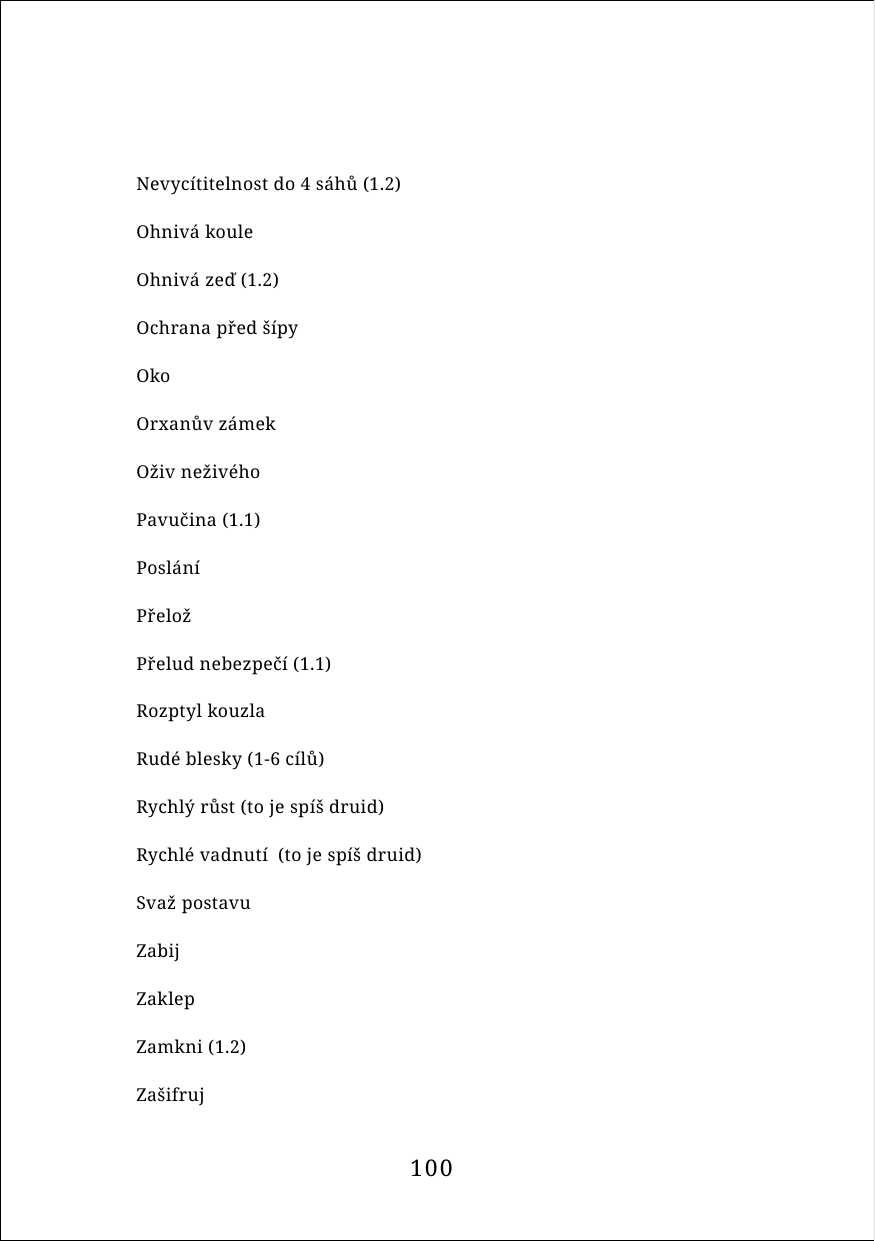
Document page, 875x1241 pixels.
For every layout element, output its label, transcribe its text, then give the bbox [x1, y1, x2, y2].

text Ohnivá koule [136, 220, 756, 244]
text Přelud nebezpečí (1.1) [136, 651, 756, 675]
text Ohnivá zeď (1.2) [136, 268, 756, 292]
text Rudé blesky (1-6 cílů) [136, 747, 756, 771]
text Pavučina (1.1) [136, 507, 756, 531]
text Zaklep [136, 986, 756, 1011]
text Ochrana před šípy [136, 316, 756, 340]
text Rychlý růst (to je spíš druid) [136, 795, 756, 819]
text Přelož [136, 603, 756, 627]
text Oko [136, 363, 756, 388]
text Nevycítitelnost do 4 sáhů (1.2) [136, 172, 756, 196]
text Zabij [136, 938, 756, 963]
text Zašifruj [136, 1082, 756, 1106]
text Poslání [136, 555, 756, 579]
text Rozptyl kouzla [136, 699, 756, 723]
text Rychlé vadnutí (to je spíš druid) [136, 843, 756, 867]
text Oživ neživého [136, 459, 756, 483]
text Svaž postavu [136, 891, 756, 915]
text Orxanův zámek [136, 411, 756, 436]
text Zamkni (1.2) [136, 1034, 756, 1058]
